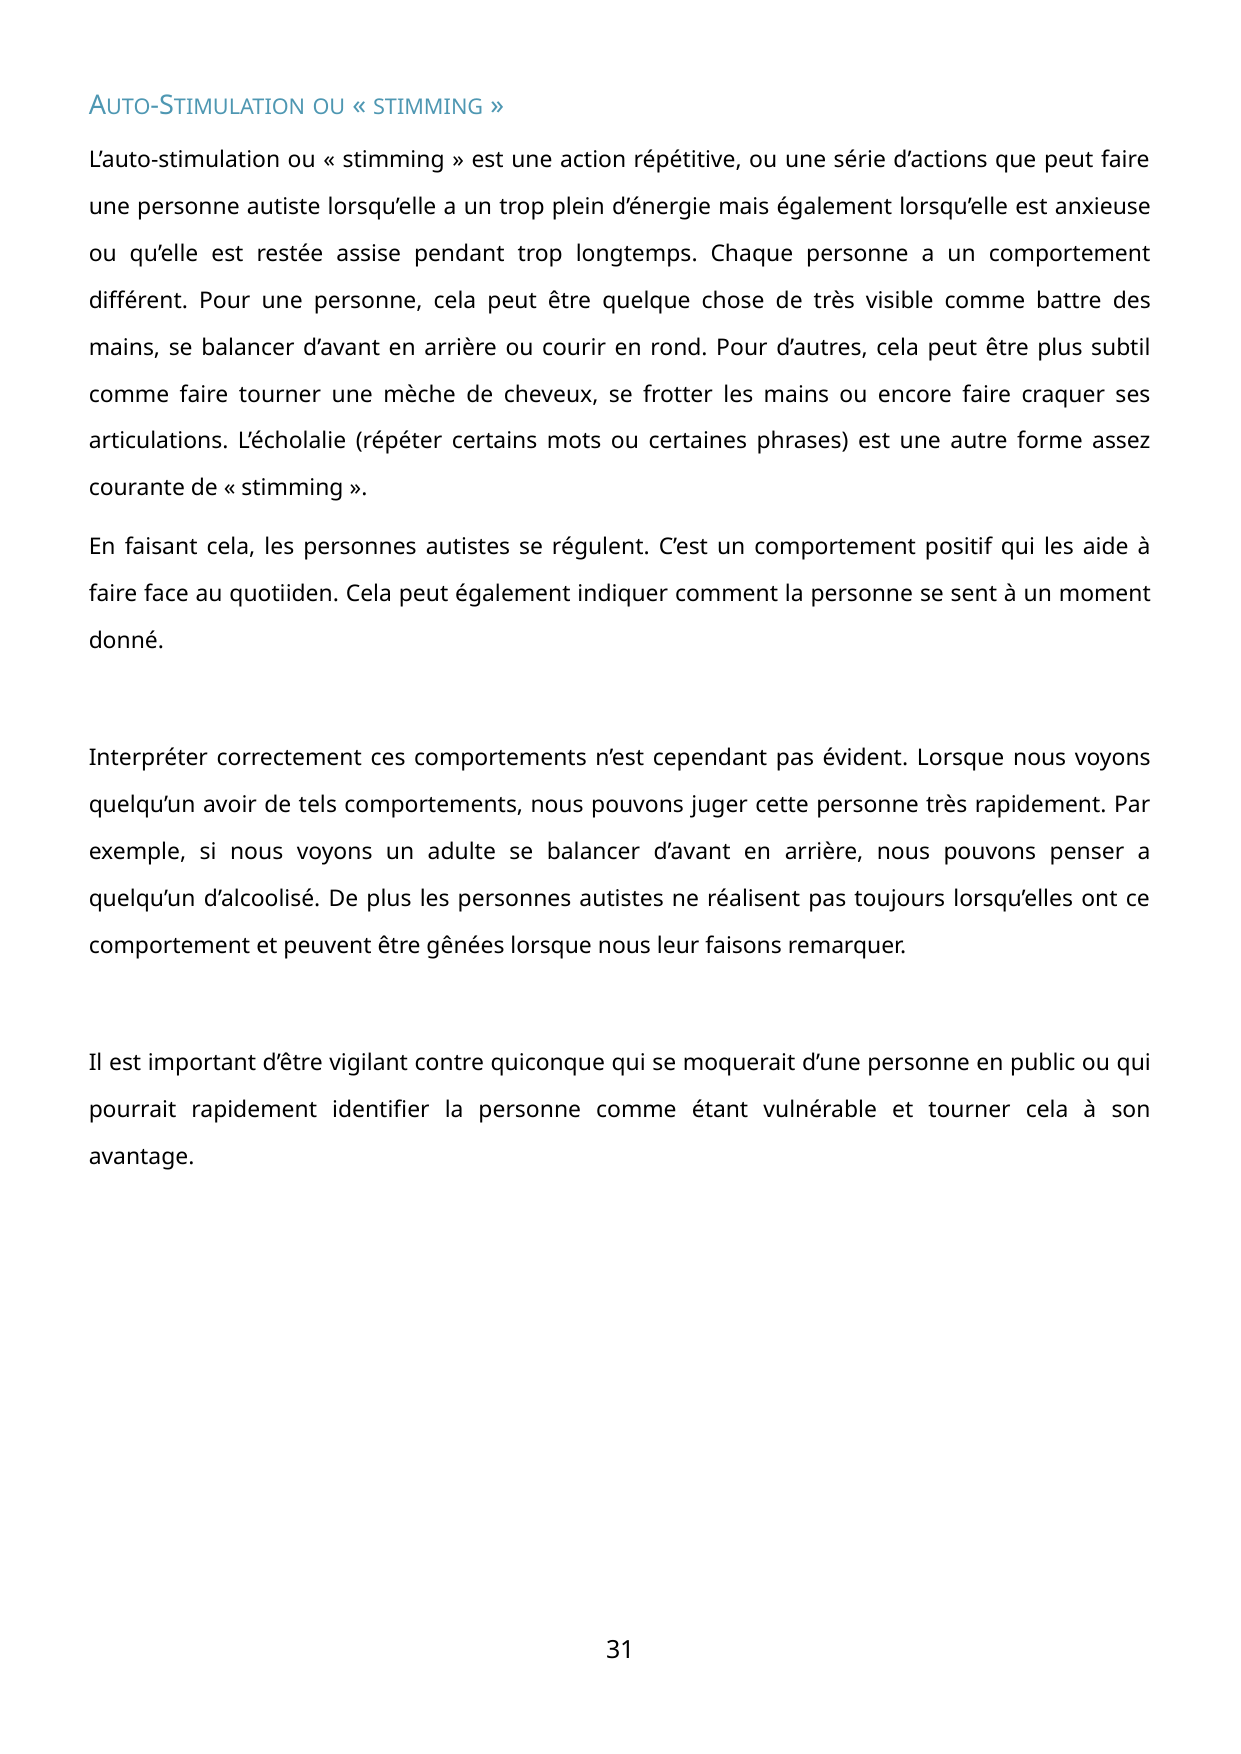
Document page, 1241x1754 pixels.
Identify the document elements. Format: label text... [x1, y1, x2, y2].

text Interpréter correctement ces comportements n’est cependant pas évident. Lorsque nous voyons quelqu’un avoir de tels comportements, nous pouvons juger cette personne très rapidement. Par exemple, si nous voyons un adulte se balancer d’avant en arrière, nous pouvons penser a quelqu’un d’alcoolisé. De plus les personnes autistes ne réalisent pas toujours lorsqu’elles ont ce comportement et peuvent être gênées lorsque nous leur faisons remarquer. [88, 741, 1152, 960]
subtitle Auto-Stimulation ou « stimming » [88, 86, 1152, 122]
text L’auto-stimulation ou « stimming » est une action répétitive, ou une série d’actions que peut faire une personne autiste lorsqu’elle a un trop plein d’énergie mais également lorsqu’elle est anxieuse ou qu’elle est restée assise pendant trop longtemps. Chaque personne a un comportement différent. Pour une personne, cela peut être quelque chose de très visible comme battre des mains, se balancer d’avant en arrière ou courir en rond. Pour d’autres, cela peut être plus subtil comme faire tourner une mèche de cheveux, se frotter les mains ou encore faire craquer ses articulations. L’écholalie (répéter certains mots ou certaines phrases) est une autre forme assez courante de « stimming ». [88, 143, 1152, 503]
text En faisant cela, les personnes autistes se régulent. C’est un comportement positif qui les aide à faire face au quotiiden. Cela peut également indiquer comment la personne se sent à un moment donné. [88, 530, 1152, 655]
text Il est important d’être vigilant contre quiconque qui se moquerait d’une personne en public ou qui pourrait rapidement identifier la personne comme étant vulnérable et tourner cela à son avantage. [88, 1046, 1152, 1171]
